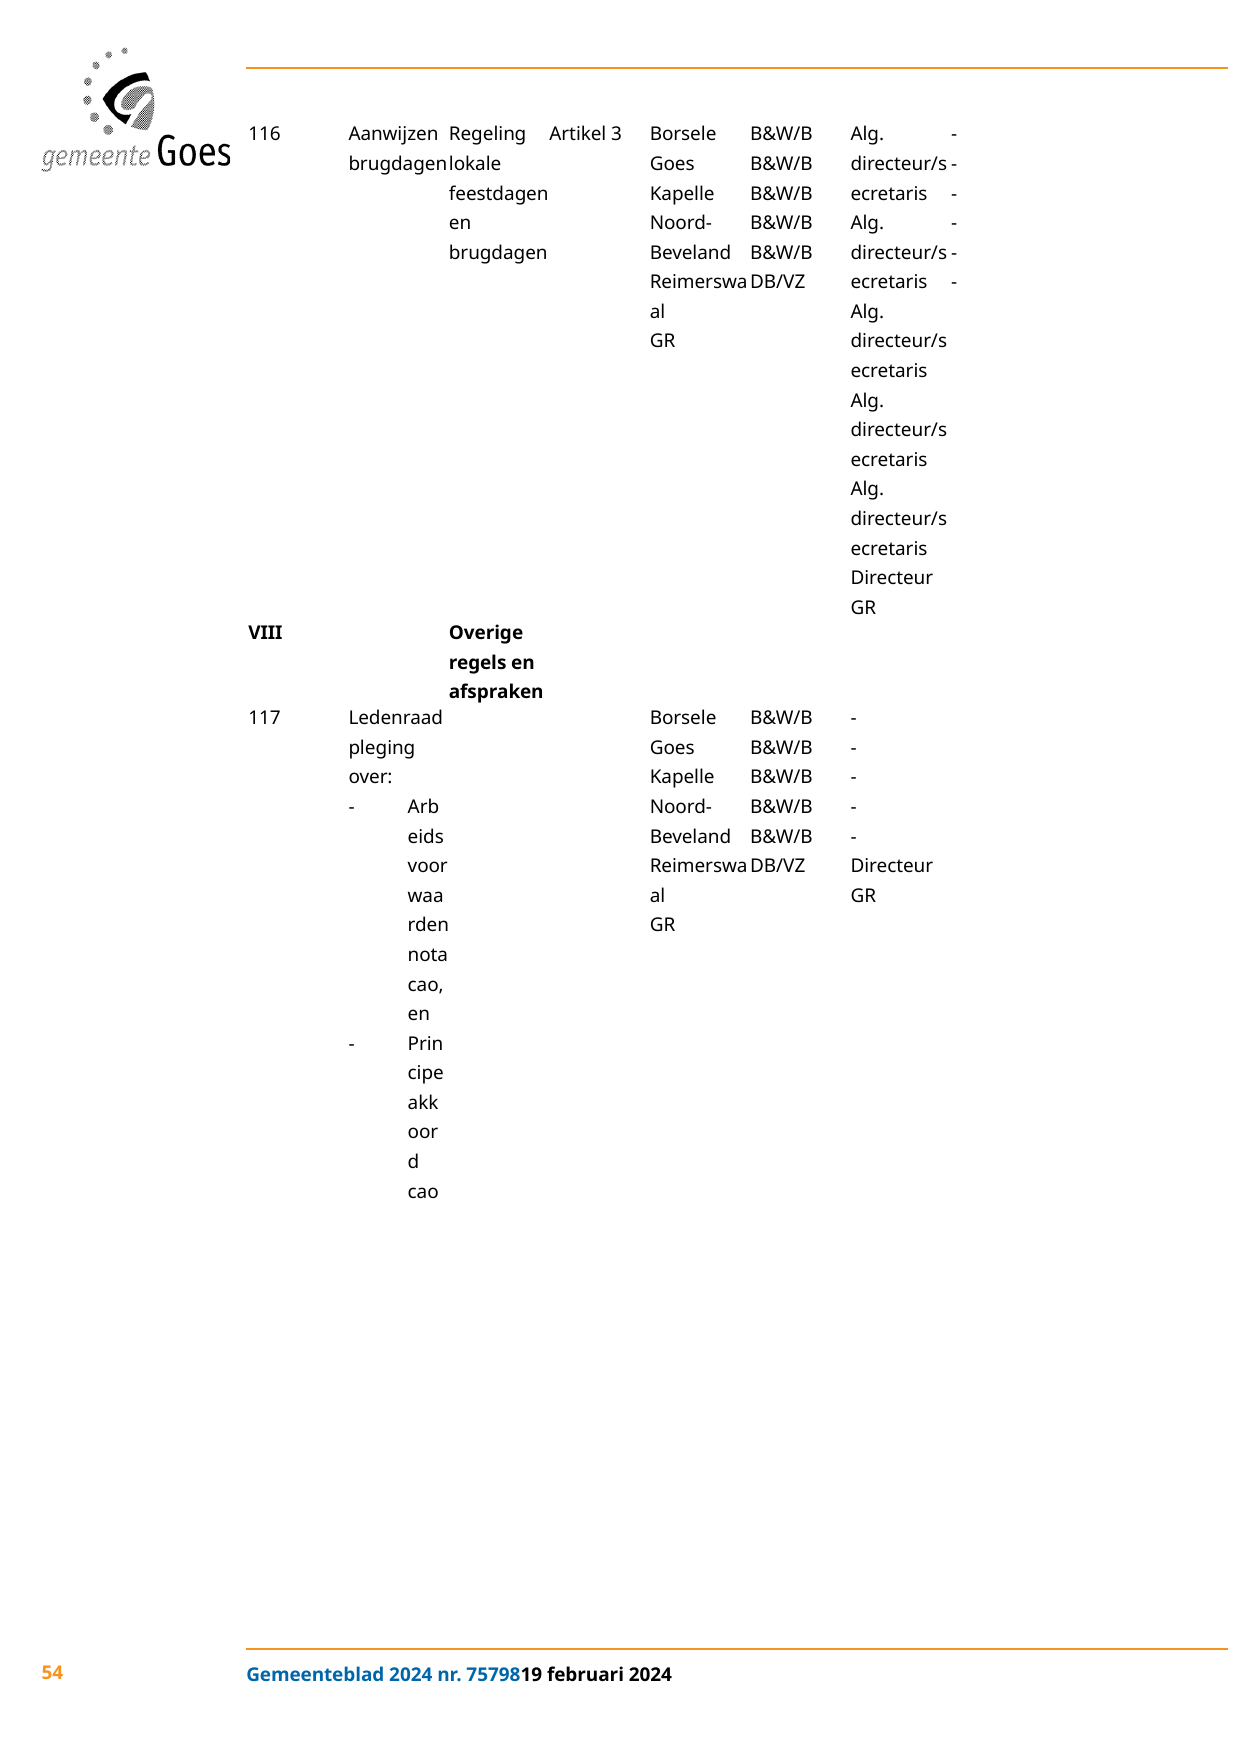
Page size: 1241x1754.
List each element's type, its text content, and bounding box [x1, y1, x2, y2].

table_cell Regeling lokale feestdagen en brugdagen [449, 121, 549, 619]
table_cell Overige regels en afspraken [449, 620, 549, 704]
table_cell [750, 1204, 850, 1229]
table_cell [951, 95, 1051, 121]
table_cell [850, 95, 951, 121]
table_cell [549, 705, 649, 1203]
table_cell [549, 620, 649, 704]
table_cell [449, 95, 549, 121]
table_cell [1051, 705, 1152, 1203]
table_cell - - - - - - [951, 121, 1051, 619]
table_cell [750, 620, 850, 704]
table_cell [1051, 95, 1152, 121]
table_cell Alg. directeur/secretaris Alg. directeur/secretaris Alg. directeur/secretaris Alg. directeur/secretaris Alg. directeur/secretaris Directeur GR [850, 121, 951, 619]
table_cell Borsele Goes Kapelle Noord-Beveland Reimerswaal GR [650, 705, 750, 1203]
table_cell [650, 1204, 750, 1229]
table_cell Aanwijzen brugdagen [348, 121, 449, 619]
table_cell [248, 1204, 348, 1229]
table_cell [951, 620, 1051, 704]
table_cell VIII [248, 620, 348, 704]
table_cell B&W/B B&W/B B&W/B B&W/B B&W/B DB/VZ [750, 121, 850, 619]
table_cell [348, 95, 449, 121]
table_cell [1051, 620, 1152, 704]
table_cell [951, 705, 1051, 1203]
table_cell [951, 1204, 1051, 1229]
table_cell [750, 95, 850, 121]
picture [41, 47, 231, 172]
table_cell 116 [248, 121, 348, 619]
table_cell [1051, 1204, 1152, 1229]
table_cell [850, 620, 951, 704]
table_cell [1051, 121, 1152, 619]
table_cell B&W/B B&W/B B&W/B B&W/B B&W/B DB/VZ [750, 705, 850, 1203]
table_cell [449, 705, 549, 1203]
table_cell [549, 1204, 649, 1229]
table_cell [449, 1204, 549, 1229]
table_cell [348, 620, 449, 704]
table_cell [549, 95, 649, 121]
table_cell 117 [248, 705, 348, 1203]
table_cell [850, 1204, 951, 1229]
table_cell Borsele Goes Kapelle Noord-Beveland Reimerswaal GR [650, 121, 750, 619]
table_cell [650, 620, 750, 704]
table_cell - - - - - Directeur GR [850, 705, 951, 1203]
table_cell Artikel 3 [549, 121, 649, 619]
table_cell [650, 95, 750, 121]
table_cell Ledenraadpleging over: Arbeidsvoorwaardennota cao, en Principeakkoord cao [348, 705, 449, 1203]
table_cell [248, 95, 348, 121]
table_cell [348, 1204, 449, 1229]
